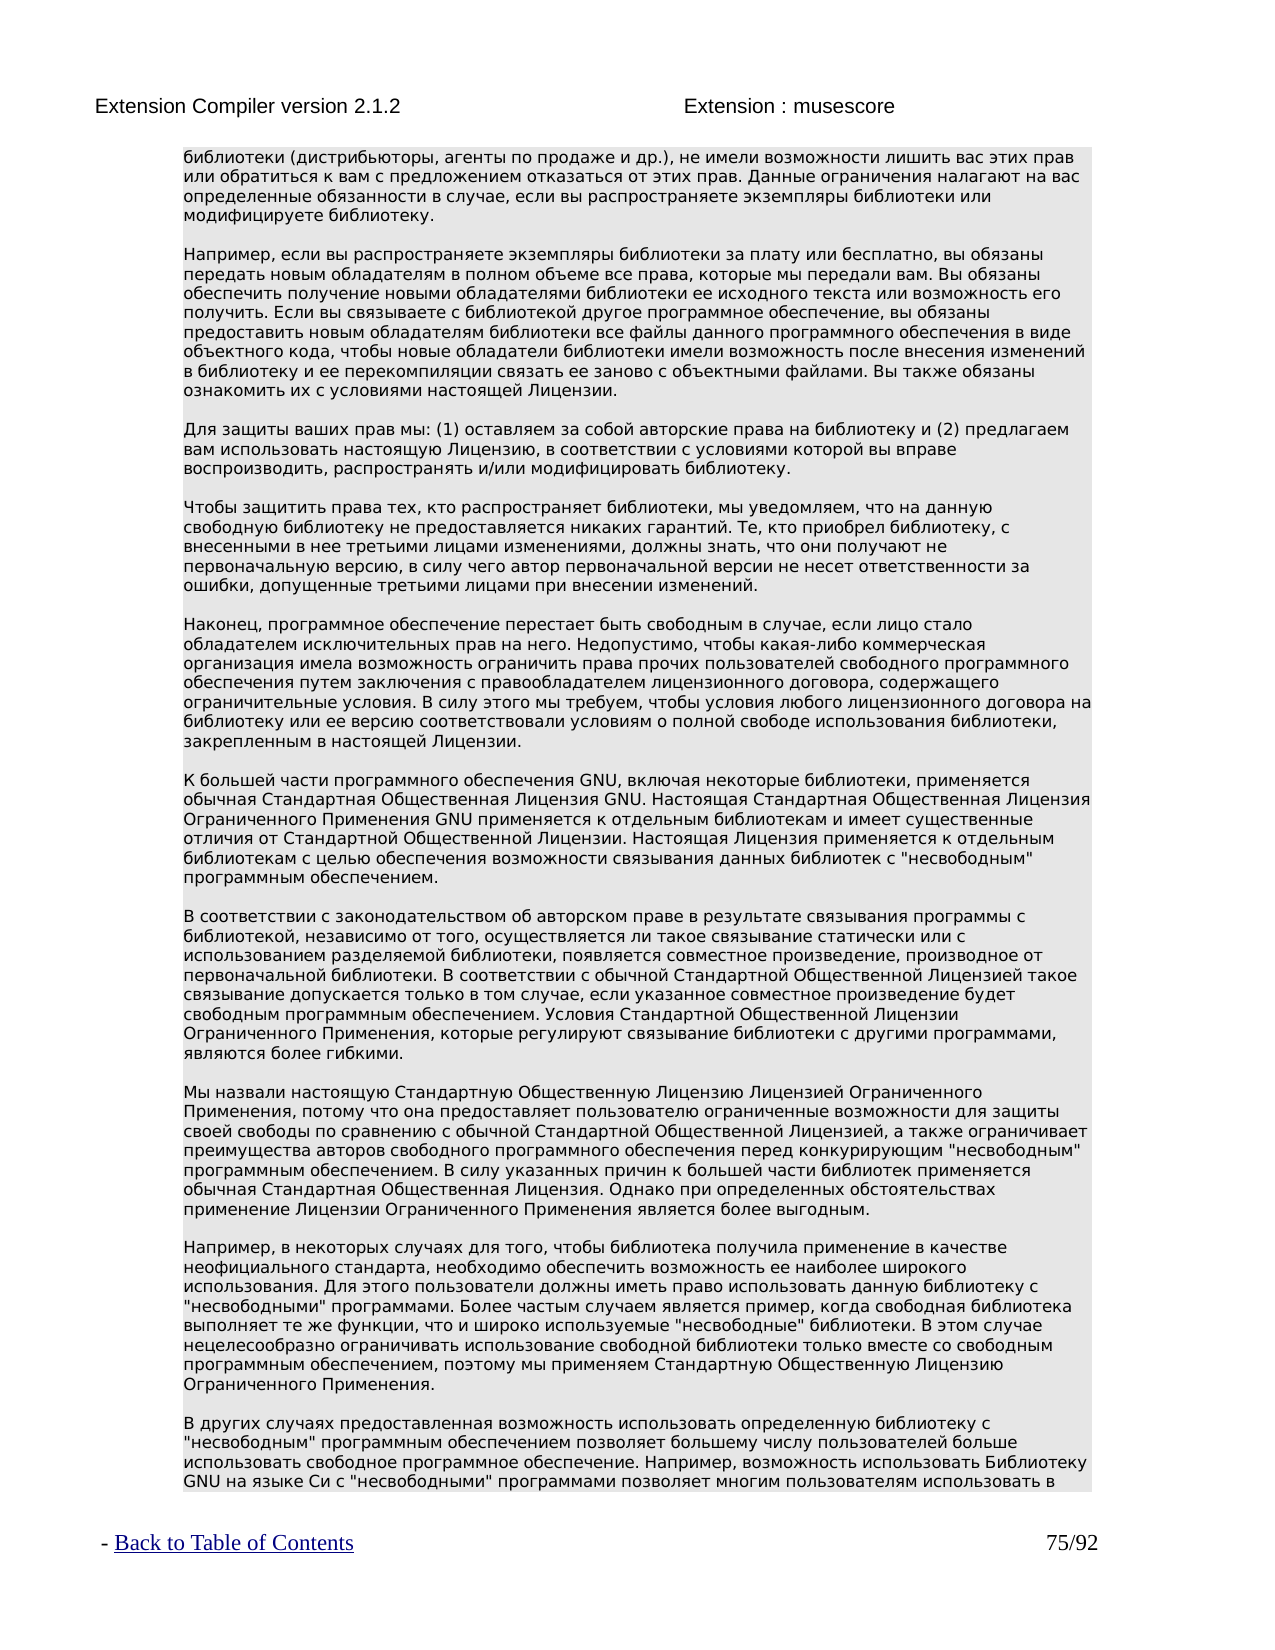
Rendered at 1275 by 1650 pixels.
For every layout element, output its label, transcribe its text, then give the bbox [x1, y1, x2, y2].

text Чтобы защитить права тех, кто распространяет библиотеки, мы уведомляем, что на данную свободную библиотеку не предоставляется никаких гарантий. Те, кто приобрел библиотеку, с внесенными в нее третьими лицами изменениями, должны знать, что они получают не первоначальную версию, в силу чего автор первоначальной версии не несет ответственности за ошибки, допущенные третьими лицами при внесении изменений. [183, 498, 1092, 596]
text Наконец, программное обеспечение перестает быть свободным в случае, если лицо стало обладателем исключительных прав на него. Недопустимо, чтобы какая-либо коммерческая организация имела возможность ограничить права прочих пользователей свободного программного обеспечения путем заключения с правообладателем лицензионного договора, содержащего ограничительные условия. В силу этого мы требуем, чтобы условия любого лицензионного договора на библиотеку или ее версию соответствовали условиям о полной свободе использования библиотеки, закрепленным в настоящей Лицензии. [183, 615, 1092, 751]
text В других случаях предоставленная возможность использовать определенную библиотеку с "несвободным" программным обеспечением позволяет большему числу пользователей больше использовать свободное программное обеспечение. Например, возможность использовать Библиотеку GNU на языке Си с "несвободными" программами позволяет многим пользователям использовать в [183, 1414, 1092, 1492]
text Например, в некоторых случаях для того, чтобы библиотека получила применение в качестве неофициального стандарта, необходимо обеспечить возможность ее наиболее широкого использования. Для этого пользователи должны иметь право использовать данную библиотеку с "несвободными" программами. Более частым случаем является пример, когда свободная библиотека выполняет те же функции, что и широко используемые "несвободные" библиотеки. В этом случае нецелесообразно ограничивать использование свободной библиотеки только вместе со свободным программным обеспечением, поэтому мы применяем Стандартную Общественную Лицензию Ограниченного Применения. [183, 1238, 1092, 1394]
text Например, если вы распространяете экземпляры библиотеки за плату или бесплатно, вы обязаны передать новым обладателям в полном объеме все права, которые мы передали вам. Вы обязаны обеспечить получение новыми обладателями библиотеки ее исходного текста или возможность его получить. Если вы связываете с библиотекой другое программное обеспечение, вы обязаны предоставить новым обладателям библиотеки все файлы данного программного обеспечения в виде объектного кода, чтобы новые обладатели библиотеки имели возможность после внесения изменений в библиотеку и ее перекомпиляции связать ее заново с объектными файлами. Вы также обязаны ознакомить их с условиями настоящей Лицензии. [183, 245, 1092, 401]
text В соответствии с законодательством об авторском праве в результате связывания программы с библиотекой, независимо от того, осуществляется ли такое связывание статически или с использованием разделяемой библиотеки, появляется совместное произведение, производное от первоначальной библиотеки. В соответствии с обычной Стандартной Общественной Лицензией такое связывание допускается только в том случае, если указанное совместное произведение будет свободным программным обеспечением. Условия Стандартной Общественной Лицензии Ограниченного Применения, которые регулируют связывание библиотеки с другими программами, являются более гибкими. [183, 907, 1092, 1063]
text Мы назвали настоящую Стандартную Общественную Лицензию Лицензией Ограниченного Применения, потому что она предоставляет пользователю ограниченные возможности для защиты своей свободы по сравнению с обычной Стандартной Общественной Лицензией, а также ограничивает преимущества авторов свободного программного обеспечения перед конкурирующим "несвободным" программным обеспечением. В силу указанных причин к большей части библиотек применяется обычная Стандартная Общественная Лицензия. Однако при определенных обстоятельствах применение Лицензии Ограниченного Применения является более выгодным. [183, 1082, 1092, 1219]
text К большей части программного обеспечения GNU, включая некоторые библиотеки, применяется обычная Стандартная Общественная Лицензия GNU. Настоящая Стандартная Общественная Лицензия Ограниченного Применения GNU применяется к отдельным библиотекам и имеет существенные отличия от Стандартной Общественной Лицензии. Настоящая Лицензия применяется к отдельным библиотекам с целью обеспечения возможности связывания данных библиотек с "несвободным" программным обеспечением. [183, 771, 1092, 888]
text Для защиты ваших прав мы: (1) оставляем за собой авторские права на библиотеку и (2) предлагаем вам использовать настоящую Лицензию, в соответствии с условиями которой вы вправе воспроизводить, распространять и/или модифицировать библиотеку. [183, 420, 1092, 479]
text библиотеки (дистрибьюторы, агенты по продаже и др.), не имели возможности лишить вас этих прав или обратиться к вам с предложением отказаться от этих прав. Данные ограничения налагают на вас определенные обязанности в случае, если вы распространяете экземпляры библиотеки или модифицируете библиотеку. [183, 147, 1092, 225]
